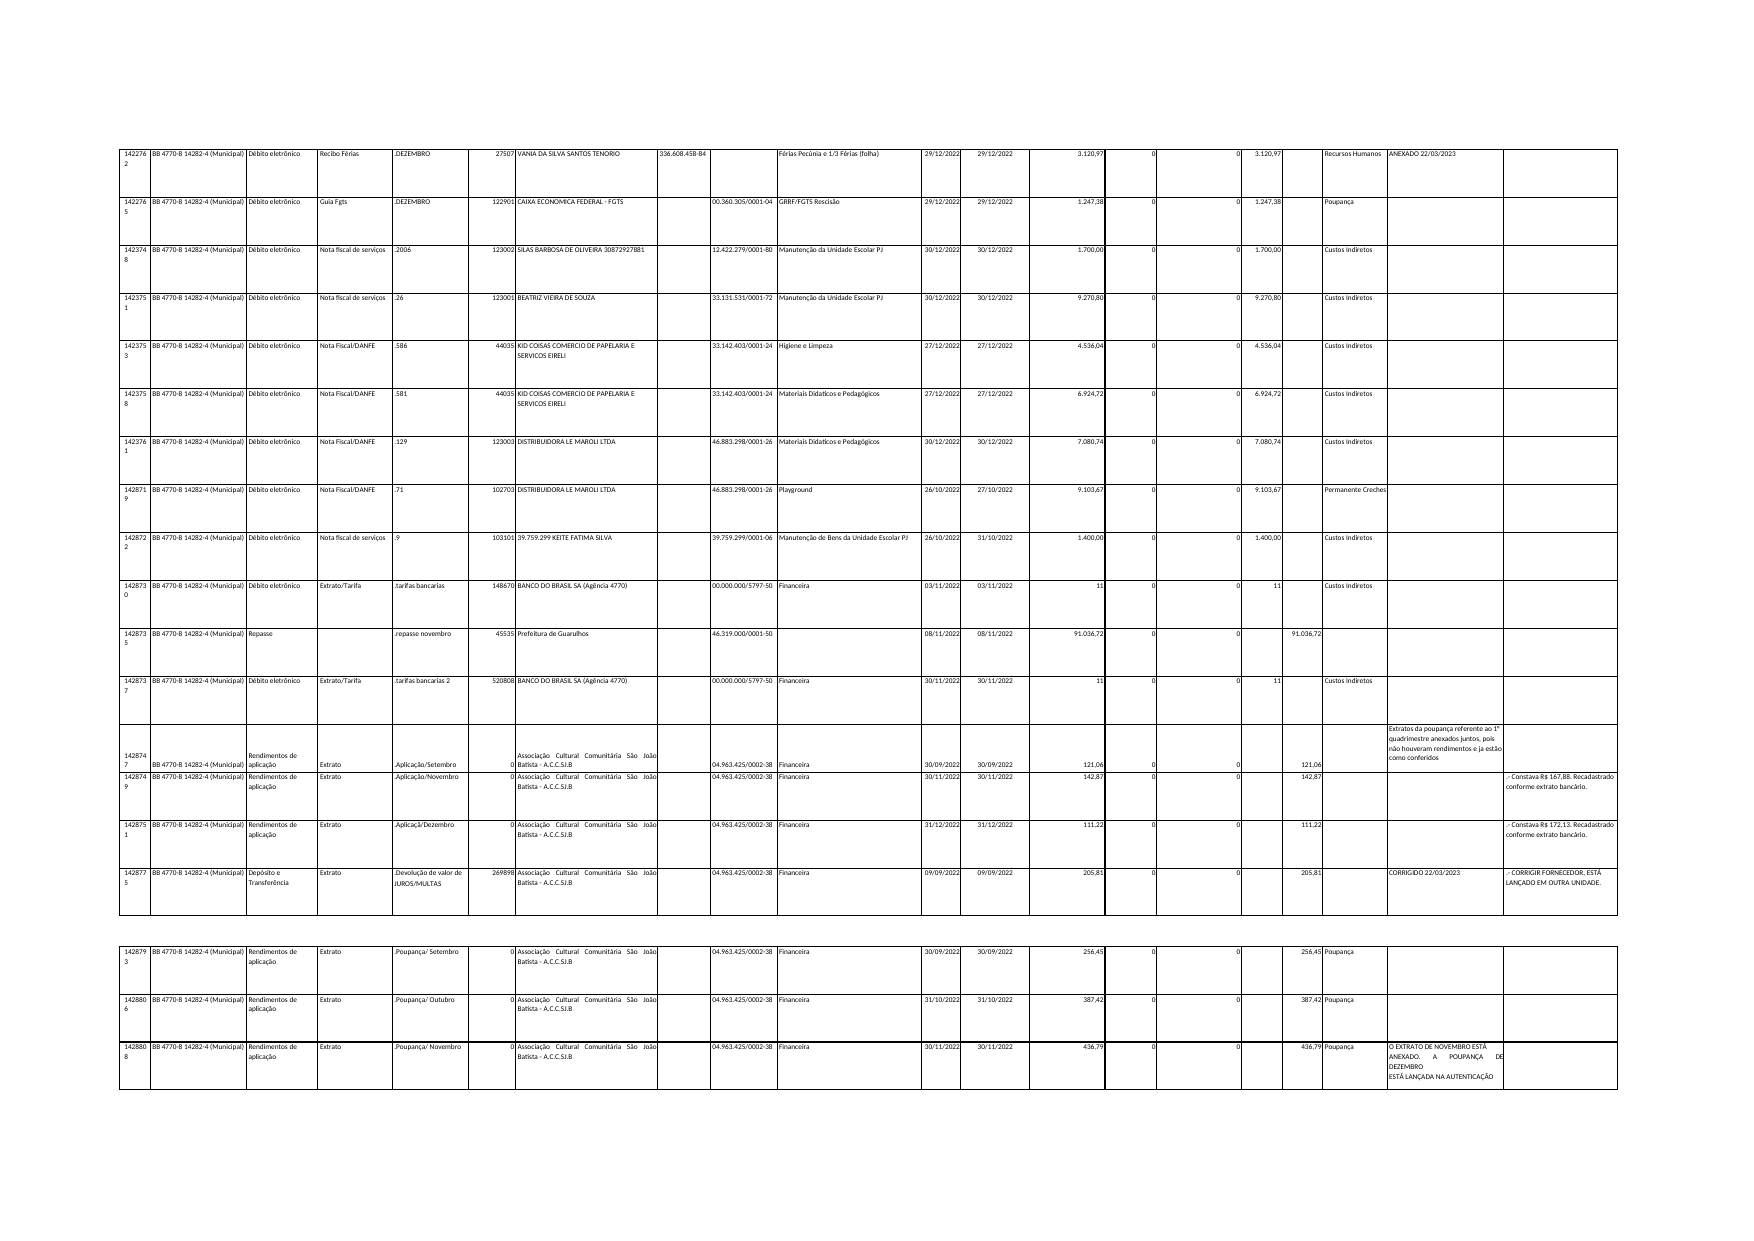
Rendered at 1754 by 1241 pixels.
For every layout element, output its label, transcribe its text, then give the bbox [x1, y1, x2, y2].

table_cell [1323, 821, 1387, 867]
table_cell .- CORRIGIR FORNECEDOR, ESTÁ LANÇADO EM OUTRA UNIDADE. [1504, 869, 1617, 915]
table_cell 0 [1106, 437, 1156, 484]
table_cell 1423753 [120, 341, 150, 388]
table_cell 269898 [469, 869, 515, 915]
table_header BB 4770-8 14282-4 (Municipal) [151, 947, 246, 994]
table_cell Extrato/Tarifa [318, 677, 392, 724]
table_cell 1428747 [120, 725, 150, 772]
table_cell 03/11/2022 [922, 581, 960, 628]
table_cell Rendimentos de aplicação [247, 821, 317, 867]
table_cell 27/12/2022 [922, 389, 960, 436]
table_cell 31/10/2022 [961, 995, 1029, 1041]
table_cell [1388, 773, 1503, 819]
table_cell [658, 294, 710, 340]
table_cell Permanente Creches [1323, 485, 1387, 532]
table_cell 336.608.458-84 [658, 150, 710, 197]
table_cell Financeira [778, 1043, 921, 1089]
table_cell BB 4770-8 14282-4 (Municipal) [151, 246, 246, 292]
table_cell Materiais Didaticos e Pedagógicos [778, 437, 921, 484]
table_cell 1423761 [120, 437, 150, 484]
table_cell 12.422.279/0001-80 [711, 246, 777, 292]
table_cell 33.142.403/0001-24 [711, 389, 777, 436]
table_cell [1388, 677, 1503, 724]
table_cell [1388, 341, 1503, 388]
table_cell 27507 [469, 150, 515, 197]
table_cell [1388, 294, 1503, 340]
table_cell [318, 629, 392, 676]
table_cell 148670 [469, 581, 515, 628]
table_cell 30/12/2022 [922, 437, 960, 484]
table_cell [1283, 437, 1322, 484]
table_cell Associação Cultural Comunitária São João Batista - A.C.C.SJ.B [516, 1043, 657, 1089]
table_header Extrato [318, 947, 392, 994]
table_cell 29/12/2022 [961, 150, 1029, 197]
table_cell [658, 869, 710, 915]
table_cell 0 [1106, 150, 1156, 197]
table_cell Extrato/Tarifa [318, 581, 392, 628]
table_cell .71 [393, 485, 468, 532]
table_header 256,45 [1283, 947, 1322, 994]
table_cell [1242, 821, 1282, 867]
table_cell [1242, 1043, 1282, 1089]
table_cell BANCO DO BRASIL SA (Agência 4770) [516, 581, 657, 628]
table_cell 121,06 [1283, 725, 1322, 772]
table_cell 11 [1030, 581, 1104, 628]
table_cell [1283, 246, 1322, 292]
table_cell [1504, 629, 1617, 676]
table_cell 0 [1157, 995, 1241, 1041]
table_cell Débito eletrônico [247, 677, 317, 724]
table_cell 08/11/2022 [922, 629, 960, 676]
table_cell 0 [469, 1043, 515, 1089]
table_cell .Devolução de valor de JUROS/MULTAS [393, 869, 468, 915]
table_cell .tarifas bancarias 2 [393, 677, 468, 724]
table_cell [658, 773, 710, 819]
table_cell Nota Fiscal/DANFE [318, 389, 392, 436]
table_cell [1283, 533, 1322, 580]
table_cell [1283, 485, 1322, 532]
table_cell [1388, 581, 1503, 628]
table_cell Financeira [778, 995, 921, 1041]
table_cell [658, 437, 710, 484]
table_cell Financeira [778, 581, 921, 628]
table_cell 1428735 [120, 629, 150, 676]
table_cell Rendimentos de aplicação [247, 773, 317, 819]
table_cell BB 4770-8 14282-4 (Municipal) [151, 995, 246, 1041]
table_cell [658, 485, 710, 532]
table_cell [658, 341, 710, 388]
table_cell Débito eletrônico [247, 198, 317, 244]
table_cell Débito eletrônico [247, 533, 317, 580]
table_cell Recursos Humanos [1323, 150, 1387, 197]
table_cell [658, 389, 710, 436]
table_cell [658, 1043, 710, 1089]
table_cell 436,79 [1030, 1043, 1104, 1089]
table_cell 1.700,00 [1030, 246, 1104, 292]
table_cell 122901 [469, 198, 515, 244]
table_cell Custos Indiretos [1323, 581, 1387, 628]
table_cell BB 4770-8 14282-4 (Municipal) [151, 533, 246, 580]
table_cell 0 [1106, 246, 1156, 292]
table_cell 27/10/2022 [961, 485, 1029, 532]
table_cell 0 [1106, 389, 1156, 436]
table_cell 7.080,74 [1242, 437, 1282, 484]
table_cell Extrato [318, 773, 392, 819]
table_cell [1504, 581, 1617, 628]
table_cell .Poupança/ Novembro [393, 1043, 468, 1089]
table_cell .129 [393, 437, 468, 484]
table_cell 3.120,97 [1030, 150, 1104, 197]
table_cell [1283, 677, 1322, 724]
table_cell 1428751 [120, 821, 150, 867]
table_cell Associação Cultural Comunitária São João Batista - A.C.C.SJ.B [516, 995, 657, 1041]
table_cell 0 [1106, 773, 1156, 819]
table_cell 0 [1106, 533, 1156, 580]
table_cell 9.103,67 [1030, 485, 1104, 532]
table_cell [658, 581, 710, 628]
table_cell 26/10/2022 [922, 485, 960, 532]
table_cell BEATRIZ VIEIRA DE SOUZA [516, 294, 657, 340]
table_cell 205,81 [1283, 869, 1322, 915]
table_cell 0 [1106, 677, 1156, 724]
table_cell [1283, 389, 1322, 436]
table_cell 39.759.299/0001-06 [711, 533, 777, 580]
table_cell Débito eletrônico [247, 294, 317, 340]
table_cell 0 [1106, 821, 1156, 867]
table_cell 121,06 [1030, 725, 1104, 772]
table_cell Financeira [778, 773, 921, 819]
table_cell 4.536,04 [1030, 341, 1104, 388]
table_cell 0 [1106, 869, 1156, 915]
table_cell 0 [1157, 437, 1241, 484]
table_cell Extrato [318, 1043, 392, 1089]
table_cell 03/11/2022 [961, 581, 1029, 628]
table_cell 0 [469, 725, 515, 772]
table_cell Prefeitura de Guarulhos [516, 629, 657, 676]
table_cell .586 [393, 341, 468, 388]
table_header Poupança [1323, 947, 1387, 994]
table_cell 1.247,38 [1242, 198, 1282, 244]
table_cell [1504, 198, 1617, 244]
table_cell [1504, 725, 1617, 772]
table_cell [1388, 821, 1503, 867]
table_cell 111,22 [1030, 821, 1104, 867]
table_cell 04.963.425/0002-38 [711, 1043, 777, 1089]
table_cell BB 4770-8 14282-4 (Municipal) [151, 198, 246, 244]
table_cell [1242, 995, 1282, 1041]
table_cell [1283, 581, 1322, 628]
table_cell 1428749 [120, 773, 150, 819]
table_header 256,45 [1030, 947, 1104, 994]
table_cell 0 [1106, 629, 1156, 676]
table_cell BB 4770-8 14282-4 (Municipal) [151, 437, 246, 484]
table_cell 123001 [469, 294, 515, 340]
table_header 04.963.425/0002-38 [711, 947, 777, 994]
table_cell Custos Indiretos [1323, 533, 1387, 580]
table_cell [1388, 437, 1503, 484]
table_cell 0 [1157, 725, 1241, 772]
table_cell DISTRIBUIDORA LE MAROLI LTDA [516, 485, 657, 532]
table_cell 46.883.298/0001-26 [711, 437, 777, 484]
table_header Financeira [778, 947, 921, 994]
table_cell BB 4770-8 14282-4 (Municipal) [151, 1043, 246, 1089]
table_cell 29/12/2022 [922, 198, 960, 244]
table_cell Rendimentos de aplicação [247, 725, 317, 772]
table_cell 0 [1106, 1043, 1156, 1089]
table_cell 387,42 [1030, 995, 1104, 1041]
table_cell Extrato [318, 725, 392, 772]
table_cell Débito eletrônico [247, 389, 317, 436]
table_cell 102703 [469, 485, 515, 532]
table_cell BB 4770-8 14282-4 (Municipal) [151, 821, 246, 867]
table_cell 0 [1157, 485, 1241, 532]
table_header 0 [1106, 947, 1156, 994]
table_cell 04.963.425/0002-38 [711, 725, 777, 772]
table_cell Higiene e Limpeza [778, 341, 921, 388]
table_cell 7.080,74 [1030, 437, 1104, 484]
table_cell BB 4770-8 14282-4 (Municipal) [151, 677, 246, 724]
table_cell [658, 198, 710, 244]
table_cell 0 [1157, 869, 1241, 915]
table_cell Férias Pecúnia e 1/3 Férias (folha) [778, 150, 921, 197]
table_cell [1504, 294, 1617, 340]
table_cell 04.963.425/0002-38 [711, 821, 777, 867]
table_cell 1428719 [120, 485, 150, 532]
table_cell 0 [1106, 485, 1156, 532]
table_cell Financeira [778, 677, 921, 724]
table_cell 1423751 [120, 294, 150, 340]
table_cell 123003 [469, 437, 515, 484]
table_cell Financeira [778, 725, 921, 772]
table_cell [658, 725, 710, 772]
table_cell .- Constava R$ 172,13. Recadastrado conforme extrato bancário. [1504, 821, 1617, 867]
table_cell .Aplicaçã/Dezembro [393, 821, 468, 867]
table_cell Financeira [778, 821, 921, 867]
table_cell 44035 [469, 341, 515, 388]
table_cell 30/11/2022 [922, 677, 960, 724]
table_cell Manutenção de Bens da Unidade Escolar PJ [778, 533, 921, 580]
table_cell .repasse novembro [393, 629, 468, 676]
table_cell 30/12/2022 [961, 437, 1029, 484]
table_cell 1.400,00 [1242, 533, 1282, 580]
table_cell Poupança [1323, 995, 1387, 1041]
table_cell Extrato [318, 821, 392, 867]
table_cell 1.400,00 [1030, 533, 1104, 580]
table_cell BB 4770-8 14282-4 (Municipal) [151, 341, 246, 388]
table_header [1242, 947, 1282, 994]
table_cell 30/09/2022 [922, 725, 960, 772]
table_cell 0 [469, 821, 515, 867]
table_cell Depósito e Transferência [247, 869, 317, 915]
table_cell 1428775 [120, 869, 150, 915]
table_cell 1422762 [120, 150, 150, 197]
table_cell Débito eletrônico [247, 150, 317, 197]
table_cell [1283, 198, 1322, 244]
table_cell BB 4770-8 14282-4 (Municipal) [151, 485, 246, 532]
table_cell 0 [1106, 294, 1156, 340]
table_cell 520808 [469, 677, 515, 724]
table_cell 6.924,72 [1030, 389, 1104, 436]
table_cell 46.319.000/0001-50 [711, 629, 777, 676]
table_cell [1283, 294, 1322, 340]
table_header 30/09/2022 [922, 947, 960, 994]
table_cell Débito eletrônico [247, 485, 317, 532]
table_cell 142,87 [1283, 773, 1322, 819]
table_cell 0 [1157, 533, 1241, 580]
table_cell 9.270,80 [1030, 294, 1104, 340]
table_cell Playground [778, 485, 921, 532]
table_header Rendimentos de aplicação [247, 947, 317, 994]
table_cell 0 [1157, 389, 1241, 436]
table_cell [658, 629, 710, 676]
table_cell [1504, 150, 1617, 197]
table_cell 0 [1106, 198, 1156, 244]
table_cell 3.120,97 [1242, 150, 1282, 197]
table_cell [1242, 725, 1282, 772]
table_cell 1423758 [120, 389, 150, 436]
table_cell BB 4770-8 14282-4 (Municipal) [151, 294, 246, 340]
table_cell .- Constava R$ 167,88. Recadastrado conforme extrato bancário. [1504, 773, 1617, 819]
table_cell Associação Cultural Comunitária São João Batista - A.C.C.SJ.B [516, 821, 657, 867]
table_cell [1323, 629, 1387, 676]
table_cell 0 [1157, 1043, 1241, 1089]
table_cell Associação Cultural Comunitária São João Batista - A.C.C.SJ.B [516, 773, 657, 819]
table_cell .DEZEMBRO [393, 198, 468, 244]
table_header [1504, 947, 1617, 994]
table_cell Nota fiscal de serviços [318, 246, 392, 292]
table_cell [1283, 341, 1322, 388]
table_header [658, 947, 710, 994]
table_cell BB 4770-8 14282-4 (Municipal) [151, 773, 246, 819]
table_cell BB 4770-8 14282-4 (Municipal) [151, 150, 246, 197]
table_cell 91.036,72 [1030, 629, 1104, 676]
table_cell [1323, 725, 1387, 772]
table_cell Nota Fiscal/DANFE [318, 485, 392, 532]
table_cell [1242, 629, 1282, 676]
table_cell Rendimentos de aplicação [247, 1043, 317, 1089]
table_cell Nota Fiscal/DANFE [318, 437, 392, 484]
table_cell 0 [1157, 198, 1241, 244]
table_cell Débito eletrônico [247, 581, 317, 628]
table_cell 4.536,04 [1242, 341, 1282, 388]
table_cell Guia Fgts [318, 198, 392, 244]
table_cell 45535 [469, 629, 515, 676]
table_cell 39.759.299 KEITE FATIMA SILVA [516, 533, 657, 580]
table_cell [1388, 389, 1503, 436]
table_cell 9.103,67 [1242, 485, 1282, 532]
table_cell Custos Indiretos [1323, 677, 1387, 724]
table_cell 111,22 [1283, 821, 1322, 867]
table_cell 44035 [469, 389, 515, 436]
table_cell [658, 677, 710, 724]
table_cell 31/10/2022 [922, 995, 960, 1041]
table_cell 30/11/2022 [961, 677, 1029, 724]
table_header 30/09/2022 [961, 947, 1029, 994]
table_cell 30/12/2022 [922, 294, 960, 340]
table_cell [1242, 773, 1282, 819]
table_cell Rendimentos de aplicação [247, 995, 317, 1041]
table_cell 0 [1157, 629, 1241, 676]
table_cell [658, 533, 710, 580]
table_cell 0 [1106, 725, 1156, 772]
table_cell 387,42 [1283, 995, 1322, 1041]
table_cell DISTRIBUIDORA LE MAROLI LTDA [516, 437, 657, 484]
table_cell Nota fiscal de serviços [318, 533, 392, 580]
table_cell 46.883.298/0001-26 [711, 485, 777, 532]
table_cell 1.700,00 [1242, 246, 1282, 292]
table_cell Débito eletrônico [247, 437, 317, 484]
table_header 1428793 [120, 947, 150, 994]
table_cell 29/12/2022 [922, 150, 960, 197]
table_cell 33.142.403/0001-24 [711, 341, 777, 388]
table_cell [1323, 773, 1387, 819]
table_cell [1388, 533, 1503, 580]
table_cell 0 [1157, 677, 1241, 724]
table_cell O EXTRATO DE NOVEMBRO ESTÁ ANEXADO. A POUPANÇA DE DEZEMBRO ESTÁ LANÇADA NA AUTENTICAÇÃO [1388, 1043, 1503, 1089]
table_cell 1428730 [120, 581, 150, 628]
table_cell 6.924,72 [1242, 389, 1282, 436]
table_cell 00.000.000/5797-50 [711, 677, 777, 724]
table_cell Associação Cultural Comunitária São João Batista - A.C.C.SJ.B [516, 725, 657, 772]
table_cell Repasse [247, 629, 317, 676]
table_cell 00.000.000/5797-50 [711, 581, 777, 628]
table_cell [1388, 629, 1503, 676]
table_cell VANIA DA SILVA SANTOS TENORIO [516, 150, 657, 197]
table_cell [1504, 1043, 1617, 1089]
table_cell 1428737 [120, 677, 150, 724]
table_cell [1242, 869, 1282, 915]
table_cell [1504, 246, 1617, 292]
table_header .Poupança/ Setembro [393, 947, 468, 994]
table_cell .2006 [393, 246, 468, 292]
table_cell KID COISAS COMERCIO DE PAPELARIA E SERVICOS EIRELI [516, 341, 657, 388]
table_cell 26/10/2022 [922, 533, 960, 580]
table_cell .Aplicação/Novembro [393, 773, 468, 819]
table_cell .Poupança/ Outubro [393, 995, 468, 1041]
table_cell 1428808 [120, 1043, 150, 1089]
table_cell Nota Fiscal/DANFE [318, 341, 392, 388]
table_cell GRRF/FGTS Rescisão [778, 198, 921, 244]
table_cell BB 4770-8 14282-4 (Municipal) [151, 389, 246, 436]
table_cell Poupança [1323, 1043, 1387, 1089]
table_cell 0 [1157, 341, 1241, 388]
table_cell Nota fiscal de serviços [318, 294, 392, 340]
table_cell 04.963.425/0002-38 [711, 773, 777, 819]
table_cell 1.247,38 [1030, 198, 1104, 244]
table_cell 9.270,80 [1242, 294, 1282, 340]
table_cell [1504, 995, 1617, 1041]
table_header 0 [1157, 947, 1241, 994]
table_cell 00.360.305/0001-04 [711, 198, 777, 244]
table_cell Extrato [318, 995, 392, 1041]
table_cell 30/11/2022 [922, 1043, 960, 1089]
table_cell Custos Indiretos [1323, 246, 1387, 292]
table_cell 27/12/2022 [922, 341, 960, 388]
table_cell 1423748 [120, 246, 150, 292]
table_cell 30/11/2022 [922, 773, 960, 819]
table_cell 0 [1106, 581, 1156, 628]
table_cell [1504, 341, 1617, 388]
table_cell 0 [1106, 995, 1156, 1041]
table_cell Associação Cultural Comunitária São João Batista - A.C.C.SJ.B [516, 869, 657, 915]
table_cell 30/09/2022 [961, 725, 1029, 772]
table_cell 0 [1157, 150, 1241, 197]
table_cell [1504, 533, 1617, 580]
table_cell 205,81 [1030, 869, 1104, 915]
table_cell Recibo Férias [318, 150, 392, 197]
table_cell 31/10/2022 [961, 533, 1029, 580]
table_cell 0 [469, 995, 515, 1041]
table_cell .DEZEMBRO [393, 150, 468, 197]
table_cell [658, 995, 710, 1041]
table_cell Poupança [1323, 198, 1387, 244]
table_cell 04.963.425/0002-38 [711, 869, 777, 915]
table_cell [778, 629, 921, 676]
table_cell Materiais Didaticos e Pedagógicos [778, 389, 921, 436]
table_cell ANEXADO 22/03/2023 [1388, 150, 1503, 197]
table_cell [1504, 677, 1617, 724]
table_header [1388, 947, 1503, 994]
table_cell 27/12/2022 [961, 341, 1029, 388]
table_cell 30/12/2022 [961, 294, 1029, 340]
table_cell 142,87 [1030, 773, 1104, 819]
table_cell 31/12/2022 [961, 821, 1029, 867]
table_cell 11 [1242, 581, 1282, 628]
table_cell 09/09/2022 [922, 869, 960, 915]
table_cell CORRIGIDO 22/03/2023 [1388, 869, 1503, 915]
table_cell Extrato [318, 869, 392, 915]
table_cell 0 [1157, 821, 1241, 867]
table_cell [1388, 246, 1503, 292]
table_cell [1388, 198, 1503, 244]
table_cell [1388, 485, 1503, 532]
table_cell 0 [1157, 294, 1241, 340]
table_cell BB 4770-8 14282-4 (Municipal) [151, 629, 246, 676]
table_cell [1504, 389, 1617, 436]
table_cell BANCO DO BRASIL SA (Agência 4770) [516, 677, 657, 724]
table_cell CAIXA ECONOMICA FEDERAL - FGTS [516, 198, 657, 244]
table_cell 09/09/2022 [961, 869, 1029, 915]
table_cell 123002 [469, 246, 515, 292]
table_cell 31/12/2022 [922, 821, 960, 867]
table_cell 29/12/2022 [961, 198, 1029, 244]
table_cell Custos Indiretos [1323, 437, 1387, 484]
table_cell 1428722 [120, 533, 150, 580]
table_cell Débito eletrônico [247, 246, 317, 292]
table_cell KID COISAS COMERCIO DE PAPELARIA E SERVICOS EIRELI [516, 389, 657, 436]
table_cell [711, 150, 777, 197]
table_cell [658, 821, 710, 867]
table_cell .tarifas bancarias [393, 581, 468, 628]
table_cell BB 4770-8 14282-4 (Municipal) [151, 581, 246, 628]
table_cell 0 [1157, 773, 1241, 819]
table_cell 30/11/2022 [961, 1043, 1029, 1089]
table_cell Custos Indiretos [1323, 389, 1387, 436]
table_cell Custos Indiretos [1323, 341, 1387, 388]
table_cell Financeira [778, 869, 921, 915]
table_cell 30/12/2022 [961, 246, 1029, 292]
table_header 0 [469, 947, 515, 994]
table_cell [1323, 869, 1387, 915]
table_cell 30/12/2022 [922, 246, 960, 292]
table_cell .9 [393, 533, 468, 580]
table_cell 1422765 [120, 198, 150, 244]
table_cell Manutenção da Unidade Escolar PJ [778, 246, 921, 292]
table_cell 30/11/2022 [961, 773, 1029, 819]
table_cell 0 [469, 773, 515, 819]
table_cell 33.131.531/0001-72 [711, 294, 777, 340]
table_cell Manutenção da Unidade Escolar PJ [778, 294, 921, 340]
table_cell 91.036,72 [1283, 629, 1322, 676]
table_cell .26 [393, 294, 468, 340]
table_cell 0 [1106, 341, 1156, 388]
table_cell 11 [1242, 677, 1282, 724]
table_cell 27/12/2022 [961, 389, 1029, 436]
table_cell BB 4770-8 14282-4 (Municipal) [151, 725, 246, 772]
table_cell 0 [1157, 581, 1241, 628]
table_cell 103101 [469, 533, 515, 580]
table_cell [1504, 485, 1617, 532]
table_cell Débito eletrônico [247, 341, 317, 388]
table_cell 0 [1157, 246, 1241, 292]
table_cell 1428806 [120, 995, 150, 1041]
table_cell [1504, 437, 1617, 484]
table_cell Extratos da poupança referente ao 1° quadrimestre anexados juntos, pois não houveram rendimentos e ja estão como conferidos [1388, 725, 1503, 772]
table_cell Custos Indiretos [1323, 294, 1387, 340]
table_cell .Aplicação/Setembro [393, 725, 468, 772]
table_cell [1388, 995, 1503, 1041]
table_cell 04.963.425/0002-38 [711, 995, 777, 1041]
table_cell .581 [393, 389, 468, 436]
table_header Associação Cultural Comunitária São João Batista - A.C.C.SJ.B [516, 947, 657, 994]
table_cell BB 4770-8 14282-4 (Municipal) [151, 869, 246, 915]
table_cell [658, 246, 710, 292]
table_cell 08/11/2022 [961, 629, 1029, 676]
table_cell [1283, 150, 1322, 197]
table_cell 11 [1030, 677, 1104, 724]
table_cell SILAS BARBOSA DE OLIVEIRA 30872927881 [516, 246, 657, 292]
table_cell 436,79 [1283, 1043, 1322, 1089]
